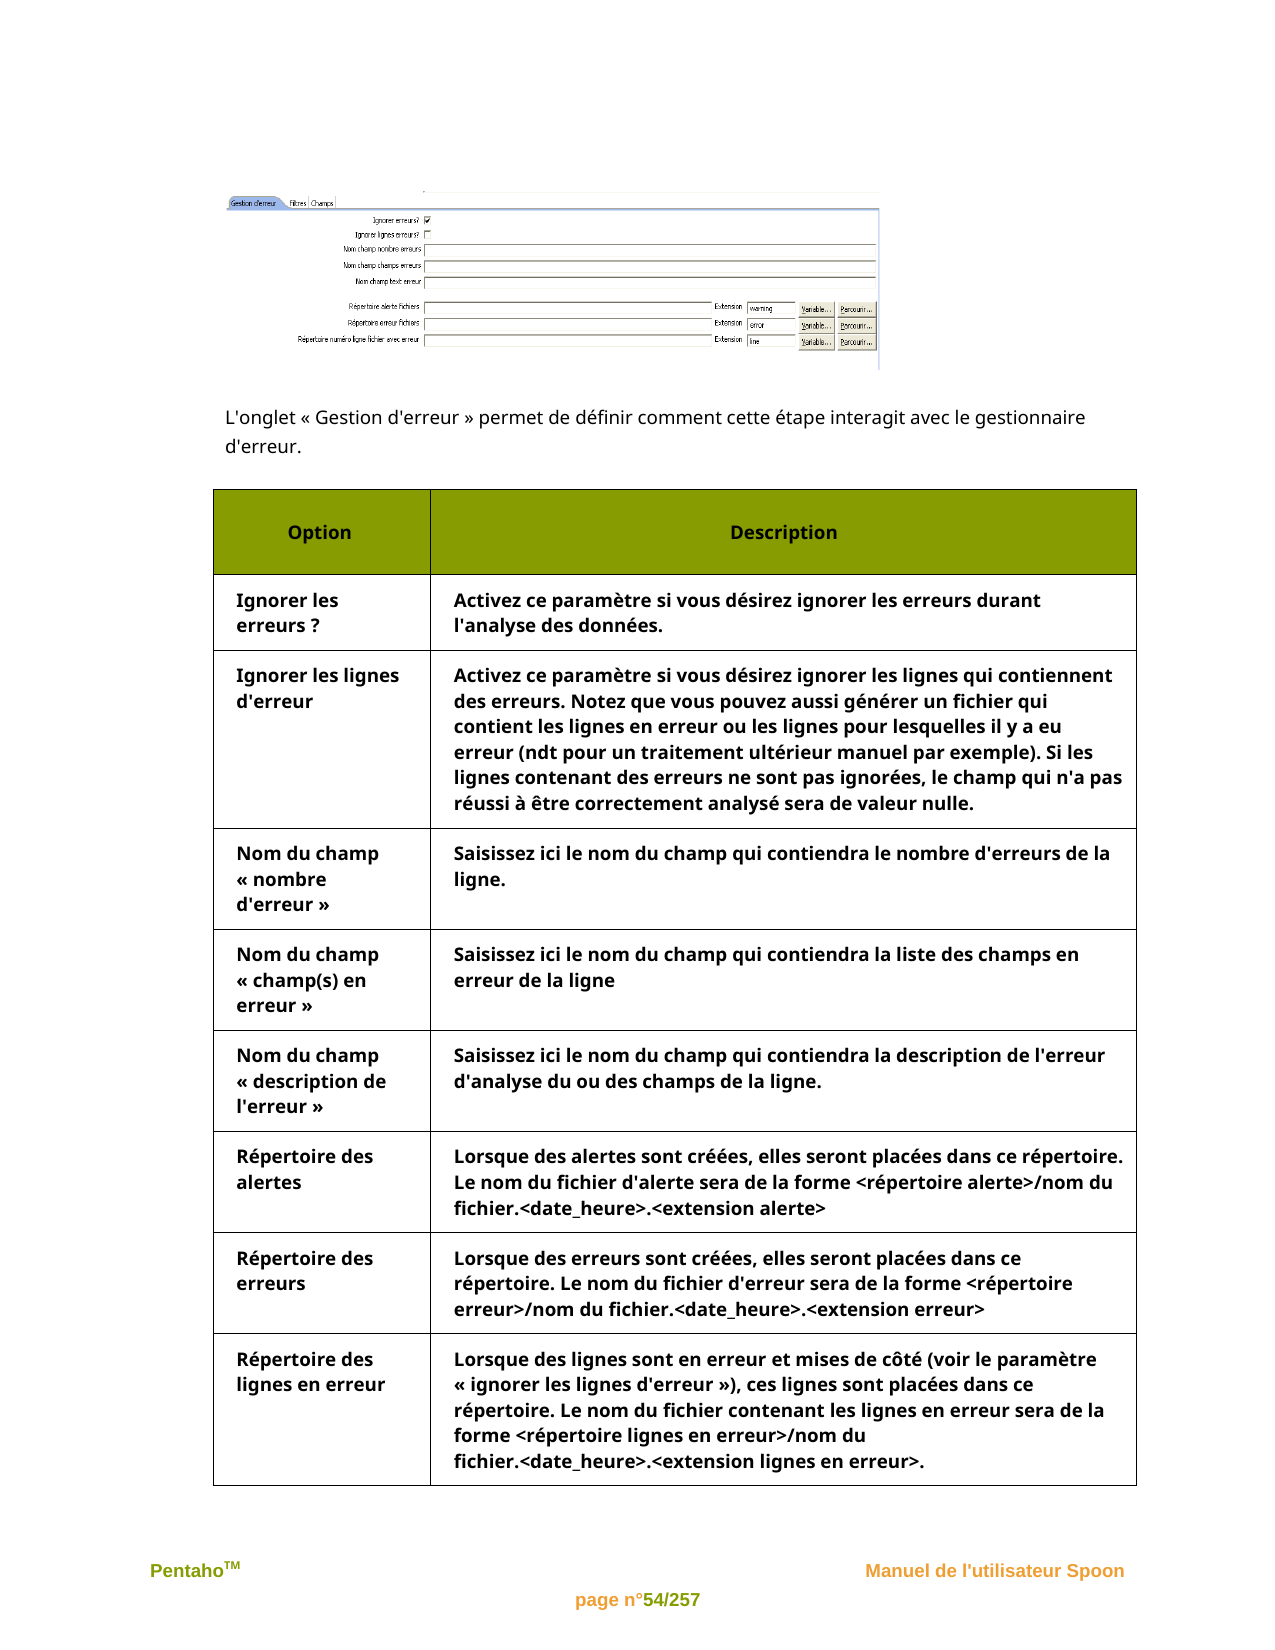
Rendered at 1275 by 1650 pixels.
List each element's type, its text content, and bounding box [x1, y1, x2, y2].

table_cell Saisissez ici le nom du champ qui contiendra la liste des champs en erreur de la ligne [431, 930, 1136, 1030]
table_cell Répertoire des lignes en erreur [214, 1334, 430, 1485]
table_cell Lorsque des erreurs sont créées, elles seront placées dans ce répertoire. Le nom du fichier d'erreur sera de la forme <répertoire erreur>/nom du fichier.<date_heure>.<extension erreur> [431, 1233, 1136, 1333]
table_cell Ignorer les lignes d'erreur [214, 651, 430, 827]
picture [226, 191, 880, 370]
text L'onglet « Gestion d'erreur » permet de définir comment cette étape interagit avec le gestionnaire d'erreur. [225, 150, 1125, 459]
table_cell Lorsque des lignes sont en erreur et mises de côté (voir le paramètre « ignorer les lignes d'erreur »), ces lignes sont placées dans ce répertoire. Le nom du fichier contenant les lignes en erreur sera de la forme <répertoire lignes en erreur>/nom du fichier.<date_heure>.<extension lignes en erreur>. [431, 1334, 1136, 1485]
table_cell Activez ce paramètre si vous désirez ignorer les erreurs durant l'analyse des données. [431, 575, 1136, 650]
table_cell Saisissez ici le nom du champ qui contiendra la description de l'erreur d'analyse du ou des champs de la ligne. [431, 1031, 1136, 1131]
table_cell Nom du champ « champ(s) en erreur » [214, 930, 430, 1030]
table_cell Activez ce paramètre si vous désirez ignorer les lignes qui contiennent des erreurs. Notez que vous pouvez aussi générer un fichier qui contient les lignes en erreur ou les lignes pour lesquelles il y a eu erreur (ndt pour un traitement ultérieur manuel par exemple). Si les lignes contenant des erreurs ne sont pas ignorées, le champ qui n'a pas réussi à être correctement analysé sera de valeur nulle. [431, 651, 1136, 827]
table_cell Lorsque des alertes sont créées, elles seront placées dans ce répertoire. Le nom du fichier d'alerte sera de la forme <répertoire alerte>/nom du fichier.<date_heure>.<extension alerte> [431, 1132, 1136, 1232]
table_cell Ignorer les erreurs ? [214, 575, 430, 650]
table_cell Nom du champ « nombre d'erreur » [214, 829, 430, 929]
table_cell Répertoire des erreurs [214, 1233, 430, 1333]
table_cell Saisissez ici le nom du champ qui contiendra le nombre d'erreurs de la ligne. [431, 829, 1136, 929]
table_cell Répertoire des alertes [214, 1132, 430, 1232]
table_cell Nom du champ « description de l'erreur » [214, 1031, 430, 1131]
table_header Option [214, 490, 430, 574]
table_header Description [431, 490, 1136, 574]
